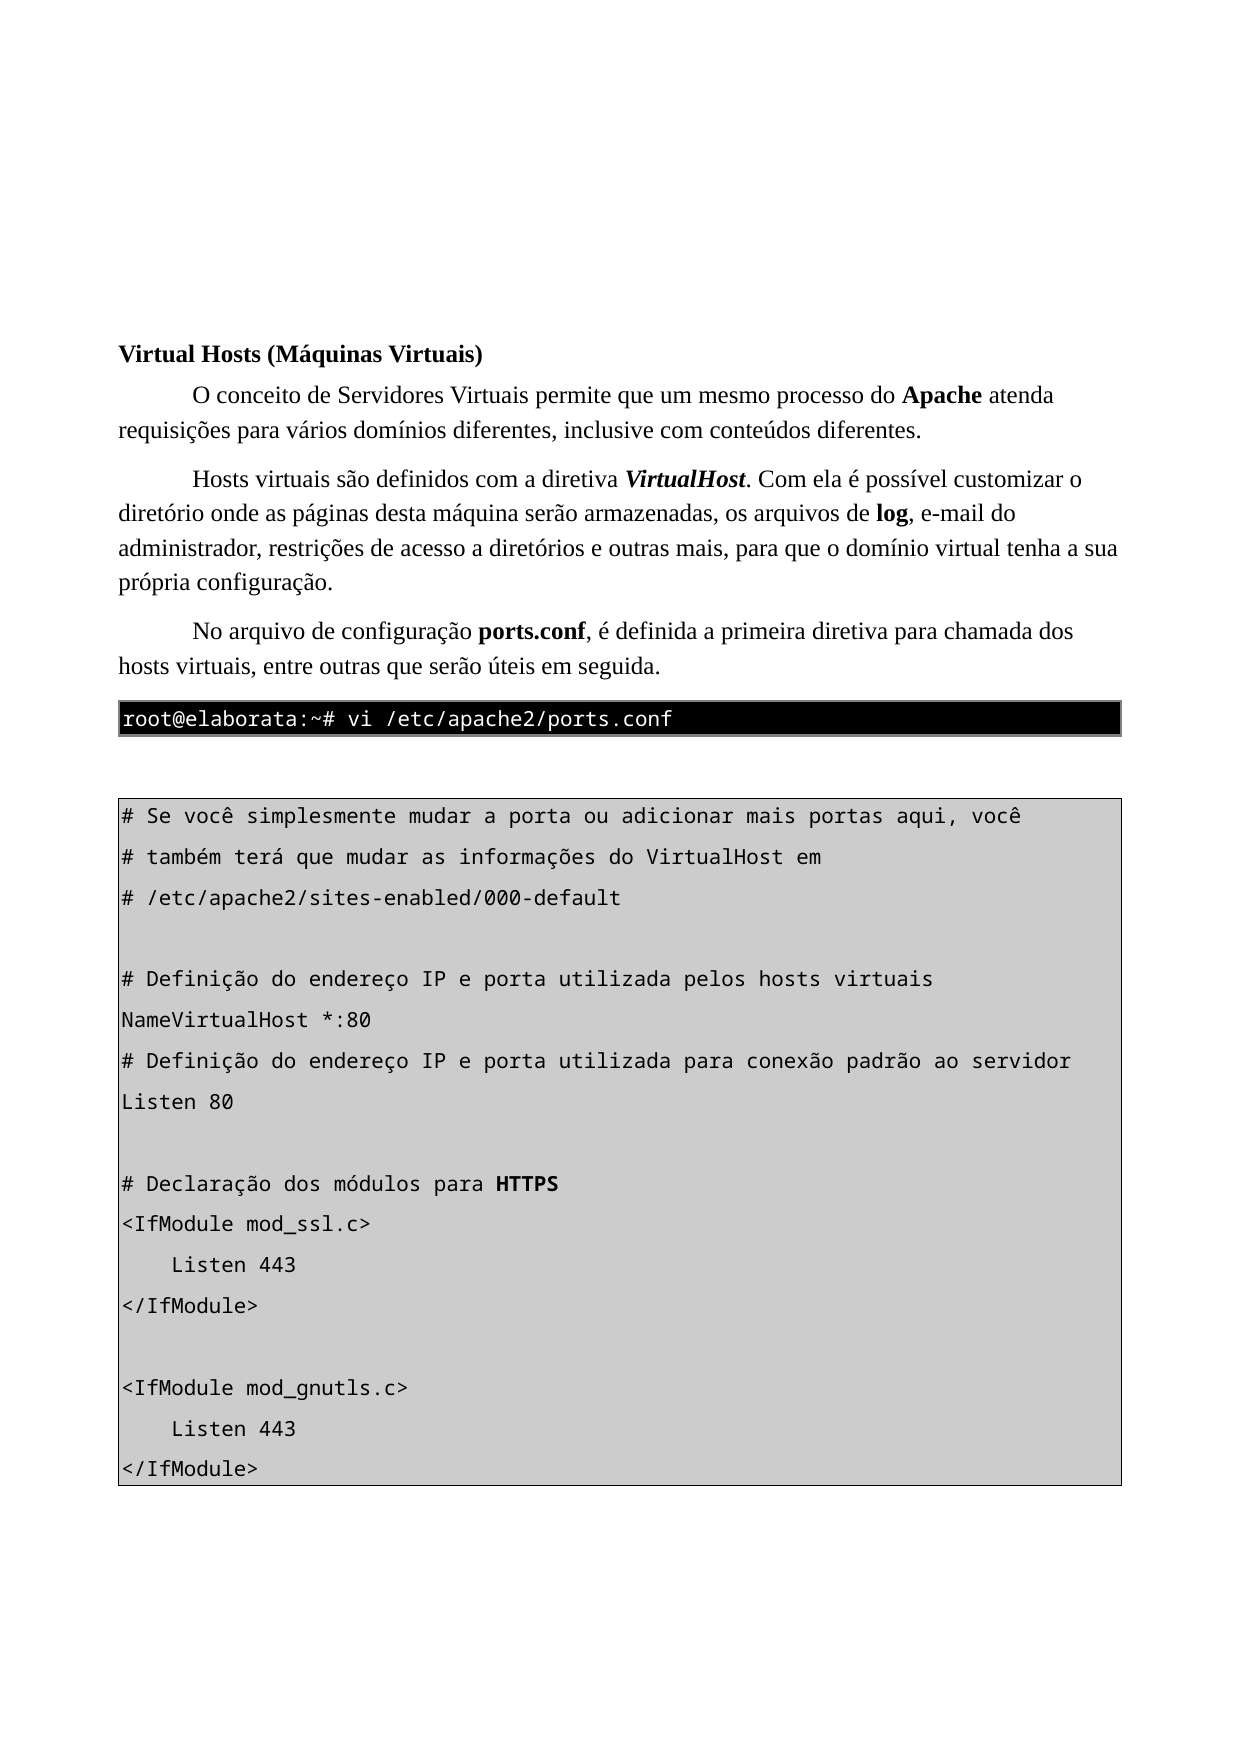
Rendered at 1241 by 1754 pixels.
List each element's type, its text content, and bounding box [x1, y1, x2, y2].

text Listen 80 [119, 1084, 1121, 1116]
text <IfModule mod_ssl.c> [119, 1206, 1121, 1238]
text # Se você simplesmente mudar a porta ou adicionar mais portas aqui, você [119, 799, 1121, 830]
text No arquivo de configuração ports.conf, é definida a primeira diretiva para chamada dos hosts virtuais, entre outras que serão úteis em seguida. [118, 616, 1122, 679]
text </IfModule> [119, 1288, 1121, 1320]
subtitle Virtual Hosts (Máquinas Virtuais) [118, 339, 1122, 368]
text <IfModule mod_gnutls.c> [119, 1370, 1121, 1401]
text Listen 443 [119, 1411, 1121, 1442]
text # Declaração dos módulos para HTTPS [119, 1166, 1121, 1197]
text </IfModule> [119, 1451, 1121, 1485]
text Listen 443 [119, 1247, 1121, 1279]
text NameVirtualHost *:80 [119, 1002, 1121, 1034]
text # Definição do endereço IP e porta utilizada pelos hosts virtuais [119, 961, 1121, 993]
text O conceito de Servidores Virtuais permite que um mesmo processo do Apache atenda requisições para vários domínios diferentes, inclusive com conteúdos diferentes. [118, 380, 1122, 443]
text # Definição do endereço IP e porta utilizada para conexão padrão ao servidor [119, 1043, 1121, 1075]
text Hosts virtuais são definidos com a diretiva VirtualHost. Com ela é possível customizar o diretório onde as páginas desta máquina serão armazenadas, os arquivos de log, e-mail do administrador, restrições de acesso a diretórios e outras mais, para que o domínio virtual tenha a sua própria configuração. [118, 464, 1122, 596]
text root@elaborata:~# vi /etc/apache2/ports.conf [120, 702, 1120, 734]
text # /etc/apache2/sites-enabled/000-default [119, 880, 1121, 911]
text # também terá que mudar as informações do VirtualHost em [119, 839, 1121, 871]
